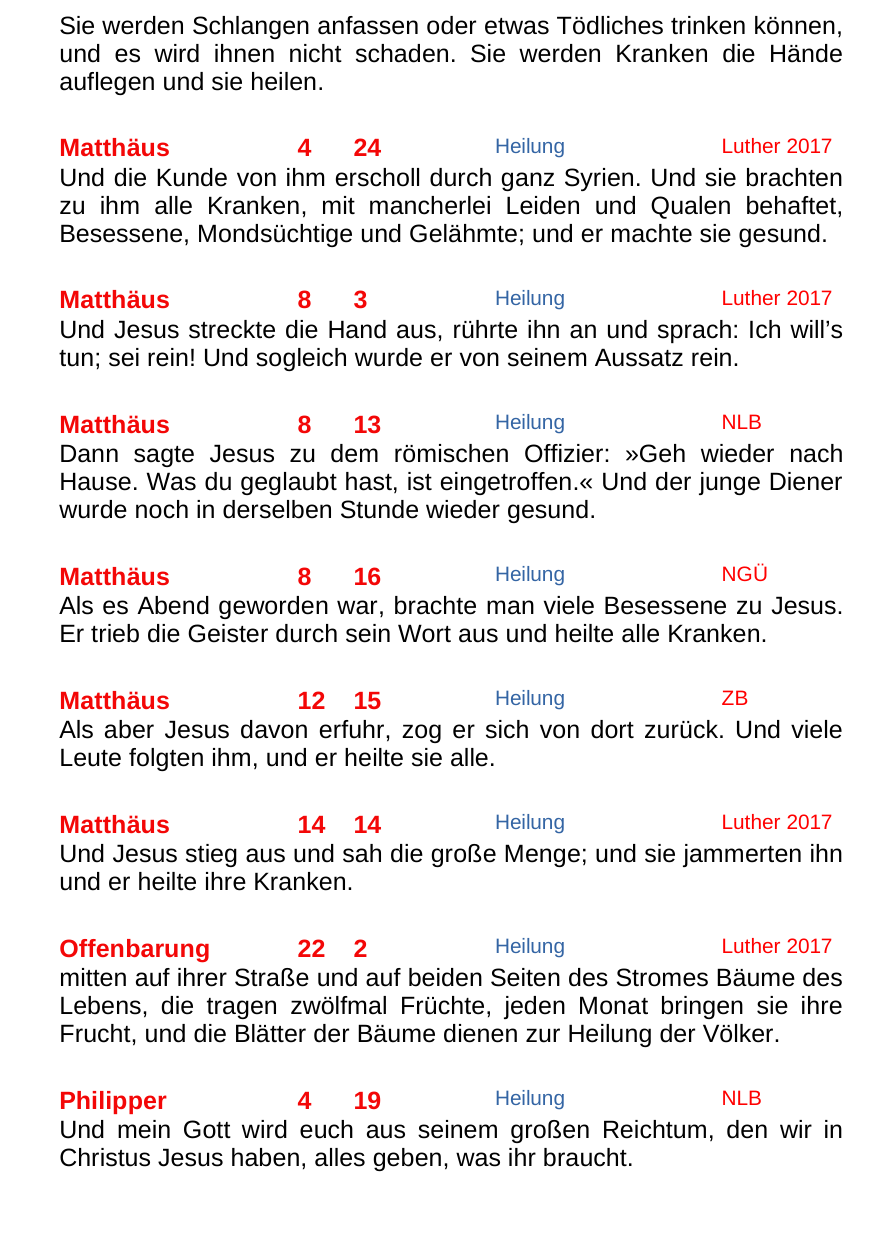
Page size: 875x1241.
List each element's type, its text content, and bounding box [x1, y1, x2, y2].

table_cell Offenbarung [59, 935, 297, 964]
table_cell Matthäus [59, 811, 297, 840]
table_cell 2 [353, 935, 427, 964]
table_cell [427, 411, 495, 440]
table_cell Heilung [495, 935, 677, 964]
table_cell [677, 563, 721, 592]
table_cell [342, 935, 353, 964]
table_cell Matthäus [59, 563, 297, 592]
table_cell Und Jesus streckte die Hand aus, rührte ihn an und sprach: Ich will’s tun; sei rein! Und sogleich wurde er von seinem Aussatz rein. [59, 316, 844, 372]
table_cell [427, 134, 495, 164]
table_cell [427, 286, 495, 316]
table_cell Sie werden Schlangen anfassen oder etwas Tödliches trinken können, und es wird ihnen nicht schaden. Sie werden Kranken die Hände auflegen und sie heilen. [59, 12, 844, 96]
table_cell [427, 811, 495, 840]
table_cell [59, 248, 844, 286]
table_cell [59, 648, 844, 687]
table_cell NLB [721, 1087, 842, 1116]
table_cell Luther 2017 [721, 134, 842, 164]
table_cell Heilung [495, 1087, 677, 1116]
table_cell [427, 1087, 495, 1116]
table_cell [342, 411, 353, 440]
table_cell [677, 687, 721, 716]
table_cell 3 [353, 286, 427, 316]
table_cell 12 [298, 687, 342, 716]
table_cell [427, 935, 495, 964]
table_cell Heilung [495, 411, 677, 440]
table_cell Dann sagte Jesus zu dem römischen Offizier: »Geh wieder nach Hause. Was du geglaubt hast, ist eingetroffen.« Und der junge Diener wurde noch in derselben Stunde wieder gesund. [59, 440, 844, 524]
table_cell 8 [298, 286, 342, 316]
table_cell Matthäus [59, 286, 297, 316]
table_cell [342, 811, 353, 840]
table_cell mitten auf ihrer Straße und auf beiden Seiten des Stromes Bäume des Lebens, die tragen zwölfmal Früchte, jeden Monat bringen sie ihre Frucht, und die Blätter der Bäume dienen zur Heilung der Völker. [59, 964, 844, 1048]
table_cell Matthäus [59, 687, 297, 716]
table_cell 16 [353, 563, 427, 592]
table_cell 24 [353, 134, 427, 164]
table_cell Philipper [59, 1087, 297, 1116]
table_cell 19 [353, 1087, 427, 1116]
table_cell [677, 811, 721, 840]
table_cell [59, 524, 844, 563]
table_cell Heilung [495, 286, 677, 316]
table_cell 15 [353, 687, 427, 716]
table_cell NGÜ [721, 563, 842, 592]
table_cell [342, 1087, 353, 1116]
table_cell Luther 2017 [721, 286, 842, 316]
table_cell Und mein Gott wird euch aus seinem großen Reichtum, den wir in Christus Jesus haben, alles geben, was ihr braucht. [59, 1116, 844, 1172]
table_cell Und Jesus stieg aus und sah die große Menge; und sie jammerten ihn und er heilte ihre Kranken. [59, 840, 844, 896]
table_cell Heilung [495, 687, 677, 716]
table_cell Als es Abend geworden war, brachte man viele Besessene zu Jesus. Er trieb die Geister durch sein Wort aus und heilte alle Kranken. [59, 592, 844, 648]
table_cell Heilung [495, 811, 677, 840]
table_cell Matthäus [59, 411, 297, 440]
table_cell [677, 134, 721, 164]
table_cell 13 [353, 411, 427, 440]
table_cell [677, 286, 721, 316]
table_cell [677, 411, 721, 440]
table_cell [677, 1087, 721, 1116]
table_cell Heilung [495, 134, 677, 164]
table_cell [427, 563, 495, 592]
table_cell Matthäus [59, 134, 297, 164]
table_cell Luther 2017 [721, 935, 842, 964]
table_cell 4 [298, 134, 342, 164]
table_cell 14 [298, 811, 342, 840]
table_cell 8 [298, 411, 342, 440]
table_cell Heilung [495, 563, 677, 592]
table_cell NLB [721, 411, 842, 440]
table_cell [677, 935, 721, 964]
table_cell [59, 372, 844, 411]
table_cell [342, 134, 353, 164]
table_cell ZB [721, 687, 842, 716]
table_cell 4 [298, 1087, 342, 1116]
table_cell 14 [353, 811, 427, 840]
table_cell Und die Kunde von ihm erscholl durch ganz Syrien. Und sie brachten zu ihm alle Kranken, mit mancherlei Leiden und Qualen behaftet, Besessene, Mondsüchtige und Gelähmte; und er machte sie gesund. [59, 164, 844, 248]
table_cell 8 [298, 563, 342, 592]
table_cell [427, 687, 495, 716]
table_cell [59, 772, 844, 811]
table_cell 22 [298, 935, 342, 964]
table_cell [342, 687, 353, 716]
table_cell [342, 286, 353, 316]
table_cell [59, 1048, 844, 1087]
table_cell Luther 2017 [721, 811, 842, 840]
table_cell Als aber Jesus davon erfuhr, zog er sich von dort zurück. Und viele Leute folgten ihm, und er heilte sie alle. [59, 716, 844, 772]
table_cell [342, 563, 353, 592]
table_cell [59, 1173, 844, 1211]
table_cell [59, 896, 844, 935]
table_cell [59, 96, 844, 134]
